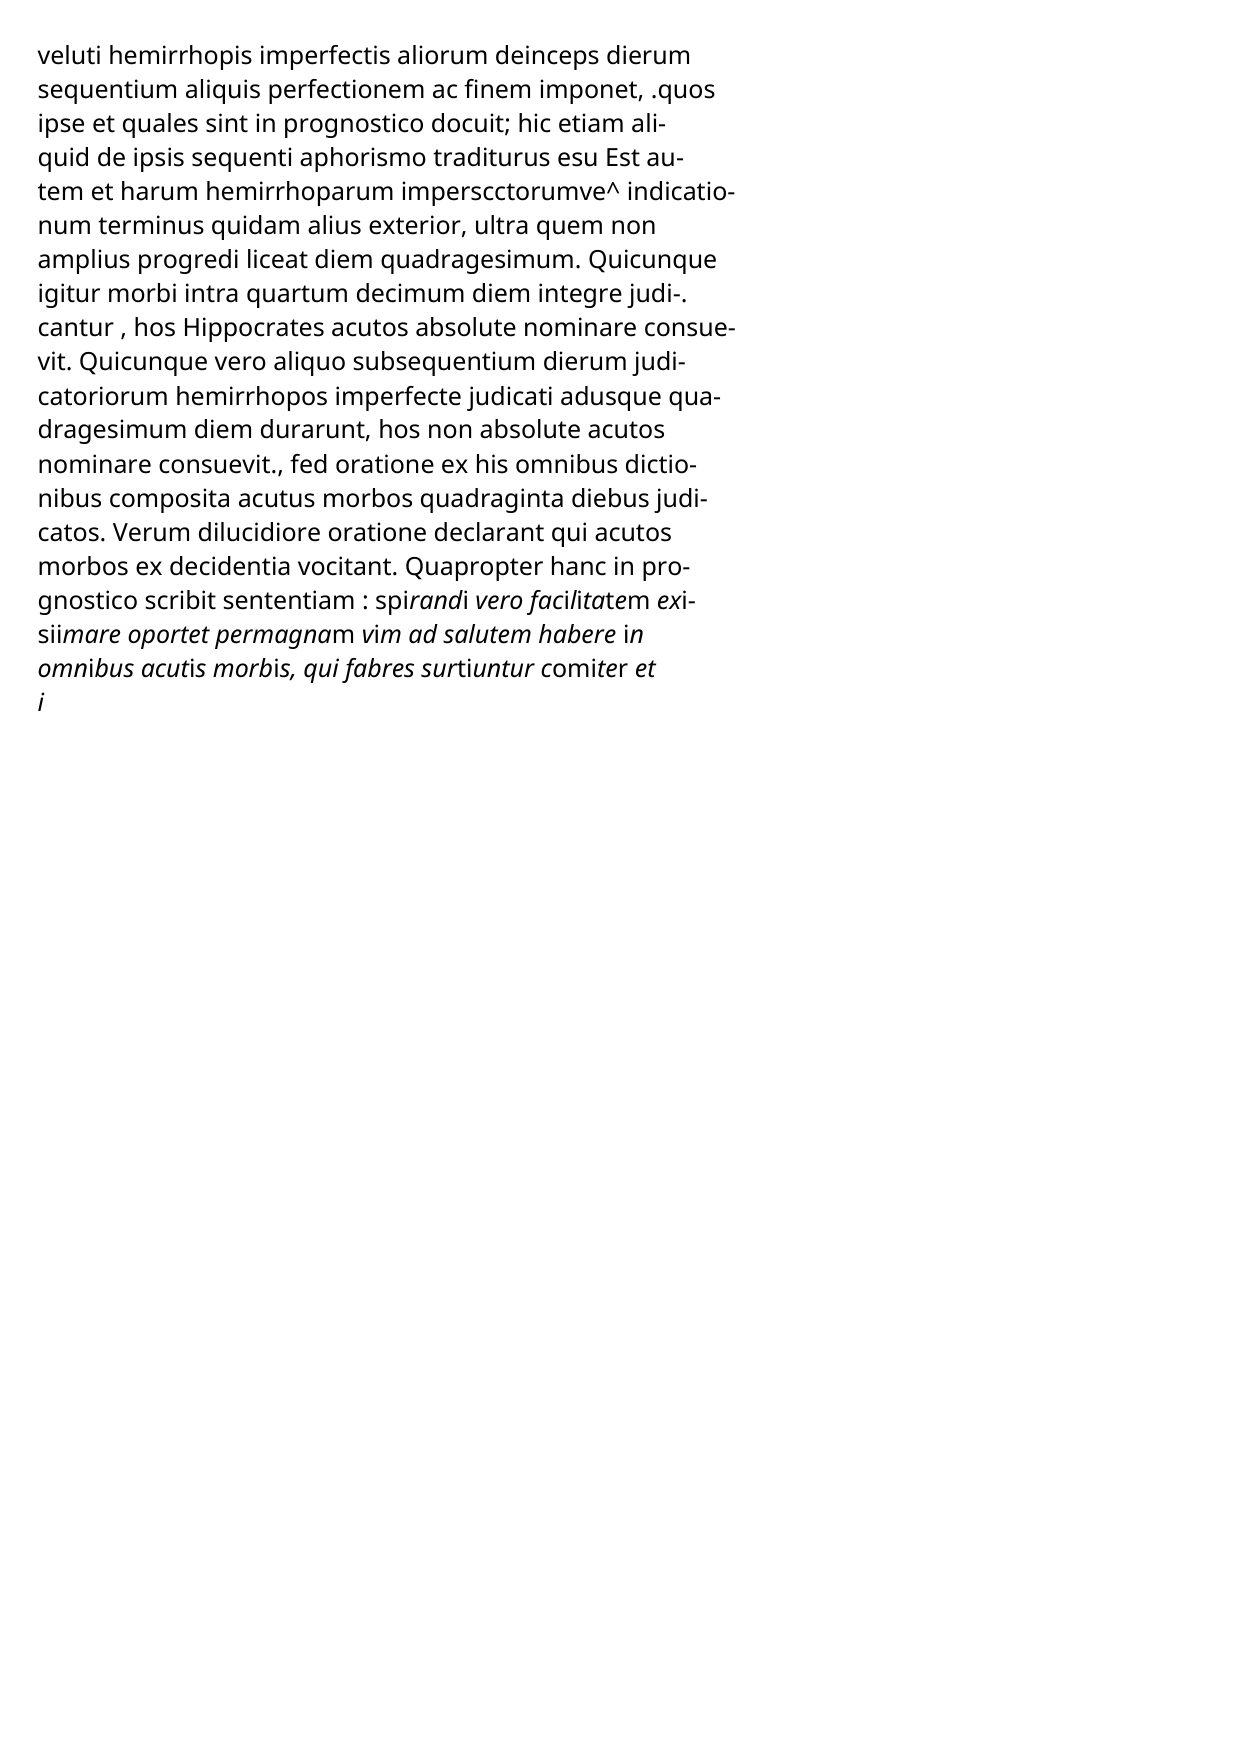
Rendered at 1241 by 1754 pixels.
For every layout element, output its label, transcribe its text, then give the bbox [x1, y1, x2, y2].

text veluti hemirrhopis imperfectis aliorum deinceps dierum sequentium aliquis perfectionem ac finem imponet, .quos ipse et quales sint in prognostico docuit; hic etiam ali- quid de ipsis sequenti aphorismo traditurus esu Est au- tem et harum hemirrhoparum imperscctorumve^ indicatio- num terminus quidam alius exterior, ultra quem non amplius progredi liceat diem quadragesimum. Quicunque igitur morbi intra quartum decimum diem integre judi-. cantur , hos Hippocrates acutos absolute nominare consue- vit. Quicunque vero aliquo subsequentium dierum judi- catoriorum hemirrhopos imperfecte judicati adusque qua- dragesimum diem durarunt, hos non absolute acutos nominare consuevit., fed oratione ex his omnibus dictio- nibus composita acutus morbos quadraginta diebus judi- catos. Verum dilucidiore oratione declarant qui acutos morbos ex decidentia vocitant. Quapropter hanc in pro- gnostico scribit sententiam : spirandi vero facilitatem exi- siimare oportet permagnam vim ad salutem habere in omnibus acutis morbis, qui fabres surtiuntur comiter et i [37, 37, 1203, 719]
